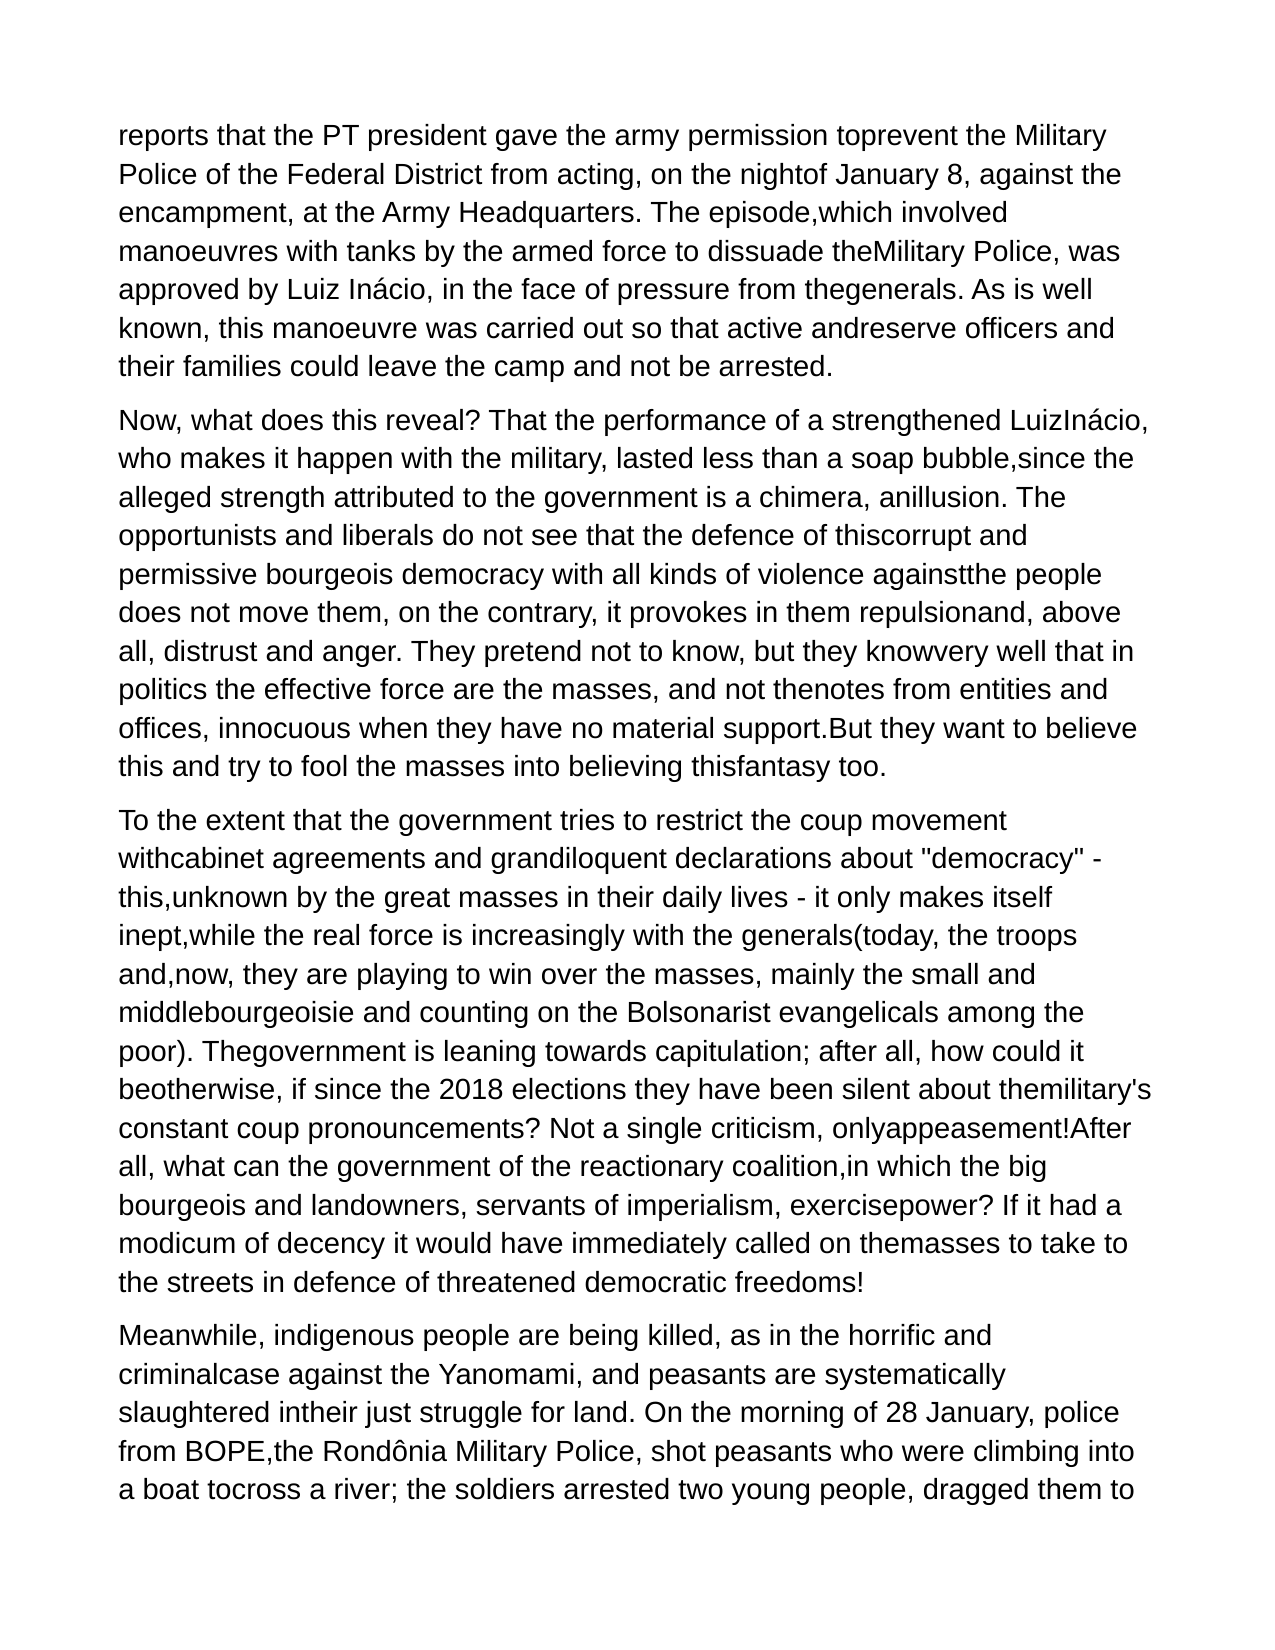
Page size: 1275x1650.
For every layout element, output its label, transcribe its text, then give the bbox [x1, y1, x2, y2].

text Now, what does this reveal? That the performance of a strengthened LuizInácio, who makes it happen with the military, lasted less than a soap bubble,since the alleged strength attributed to the government is a chimera, anillusion. The opportunists and liberals do not see that the defence of thiscorrupt and permissive bourgeois democracy with all kinds of violence againstthe people does not move them, on the contrary, it provokes in them repulsionand, above all, distrust and anger. They pretend not to know, but they knowvery well that in politics the effective force are the masses, and not thenotes from entities and offices, innocuous when they have no material support.But they want to believe this and try to fool the masses into believing thisfantasy too. [118, 402, 1157, 783]
text Meanwhile, indigenous people are being killed, as in the horrific and criminalcase against the Yanomami, and peasants are systematically slaughtered intheir just struggle for land. On the morning of 28 January, police from BOPE,the Rondônia Military Police, shot peasants who were climbing into a boat tocross a river; the soldiers arrested two young people, dragged them to [118, 1318, 1157, 1506]
text reports that the PT president gave the army permission toprevent the Military Police of the Federal District from acting, on the nightof January 8, against the encampment, at the Army Headquarters. The episode,which involved manoeuvres with tanks by the armed force to dissuade theMilitary Police, was approved by Luiz Inácio, in the face of pressure from thegenerals. As is well known, this manoeuvre was carried out so that active andreserve officers and their families could leave the camp and not be arrested. [118, 118, 1157, 383]
text To the extent that the government tries to restrict the coup movement withcabinet agreements and grandiloquent declarations about "democracy" - this,unknown by the great masses in their daily lives - it only makes itself inept,while the real force is increasingly with the generals(today, the troops and,now, they are playing to win over the masses, mainly the small and middlebourgeoisie and counting on the Bolsonarist evangelicals among the poor). Thegovernment is leaning towards capitulation; after all, how could it beotherwise, if since the 2018 elections they have been silent about themilitary's constant coup pronouncements? Not a single criticism, onlyappeasement!After all, what can the government of the reactionary coalition,in which the big bourgeois and landowners, servants of imperialism, exercisepower? If it had a modicum of decency it would have immediately called on themasses to take to the streets in defence of threatened democratic freedoms! [118, 802, 1157, 1298]
